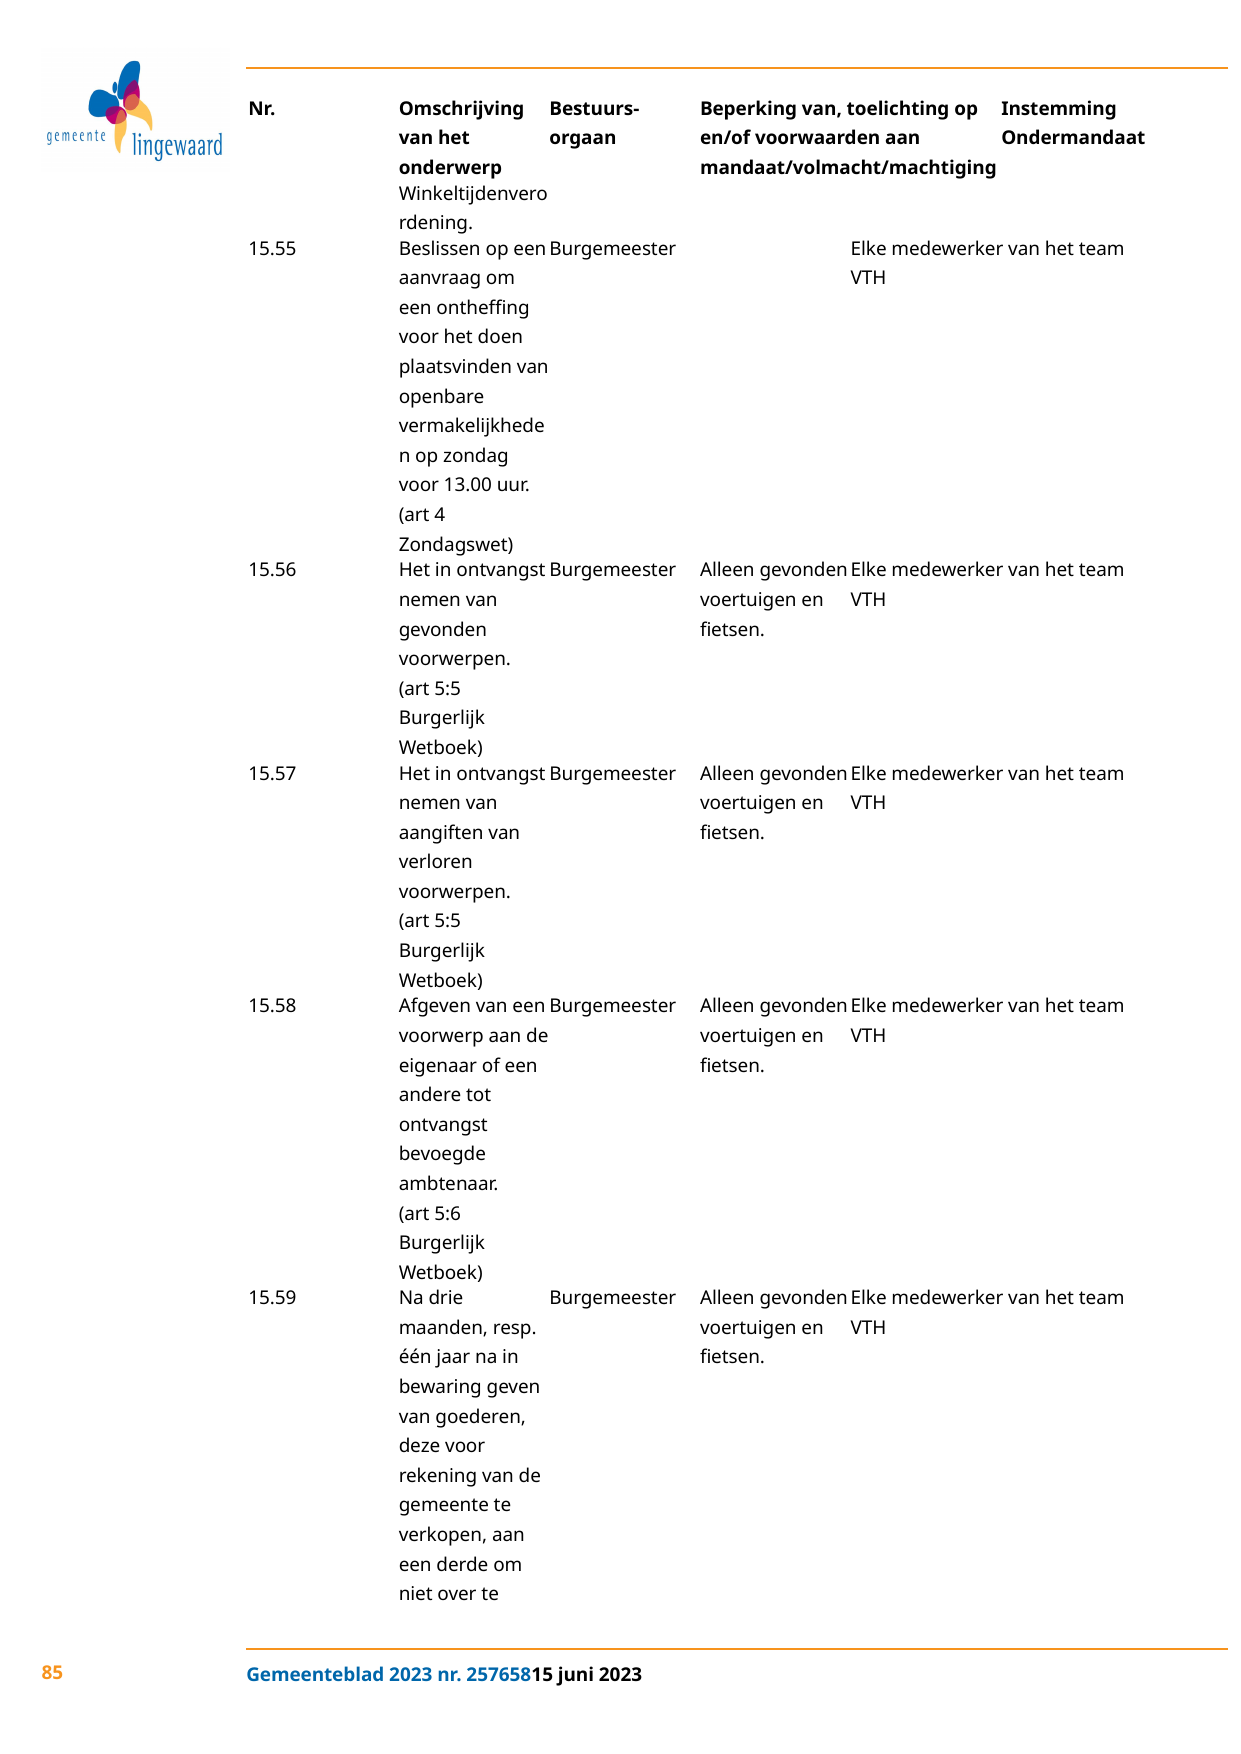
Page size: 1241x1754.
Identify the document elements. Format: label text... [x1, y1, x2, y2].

table_cell Na drie maanden, resp. één jaar na in bewaring geven van goederen, deze voor rekening van de gemeente te verkopen, aan een derde om niet over te [399, 1285, 549, 1606]
table_cell 15.56 [248, 557, 398, 760]
table_cell Burgemeester [549, 235, 700, 557]
table_cell Elke medewerker van het team VTH [850, 235, 1152, 557]
table_header Instemming Ondermandaat [1001, 95, 1152, 180]
table_cell 15.59 [248, 1285, 398, 1606]
table_cell Afgeven van een voorwerp aan de eigenaar of een andere tot ontvangst bevoegde ambtenaar. (art 5:6 Burgerlijk Wetboek) [399, 993, 549, 1284]
table_cell Elke medewerker van het team VTH [850, 760, 1152, 993]
table_cell Alleen gevonden voertuigen en fietsen. [700, 557, 850, 760]
table_cell Het in ontvangst nemen van aangiften van verloren voorwerpen. (art 5:5 Burgerlijk Wetboek) [399, 760, 549, 993]
table_header Omschrijving van het onderwerp [399, 95, 549, 180]
table_cell 15.55 [248, 235, 398, 557]
table_cell Burgemeester [549, 760, 700, 993]
table_cell [248, 180, 398, 235]
table_cell Burgemeester [549, 557, 700, 760]
table_cell Beslissen op een aanvraag om een ontheffing voor het doen plaatsvinden van openbare vermakelijkheden op zondag voor 13.00 uur. (art 4 Zondagswet) [399, 235, 549, 557]
table_cell Alleen gevonden voertuigen en fietsen. [700, 1285, 850, 1606]
table_cell 15.58 [248, 993, 398, 1284]
table_cell 15.57 [248, 760, 398, 993]
table_cell Alleen gevonden voertuigen en fietsen. [700, 760, 850, 993]
table_cell Burgemeester [549, 993, 700, 1284]
table_header Nr. [248, 95, 398, 180]
table_cell Elke medewerker van het team VTH [850, 993, 1152, 1284]
picture [41, 47, 231, 172]
table_cell Elke medewerker van het team VTH [850, 557, 1152, 760]
table_cell Het in ontvangst nemen van gevonden voorwerpen. (art 5:5 Burgerlijk Wetboek) [399, 557, 549, 760]
table_cell [700, 235, 850, 557]
table_cell [700, 180, 850, 235]
table_cell Winkeltijdenverordening. [399, 180, 549, 235]
table_header Beperking van, toelichting op en/of voorwaarden aan mandaat/volmacht/machtiging [700, 95, 1001, 180]
table_cell [850, 180, 1152, 235]
table_header Bestuurs-orgaan [549, 95, 700, 180]
table_cell Elke medewerker van het team VTH [850, 1285, 1152, 1606]
table_cell [549, 180, 700, 235]
table_cell Burgemeester [549, 1285, 700, 1606]
table_cell Alleen gevonden voertuigen en fietsen. [700, 993, 850, 1284]
